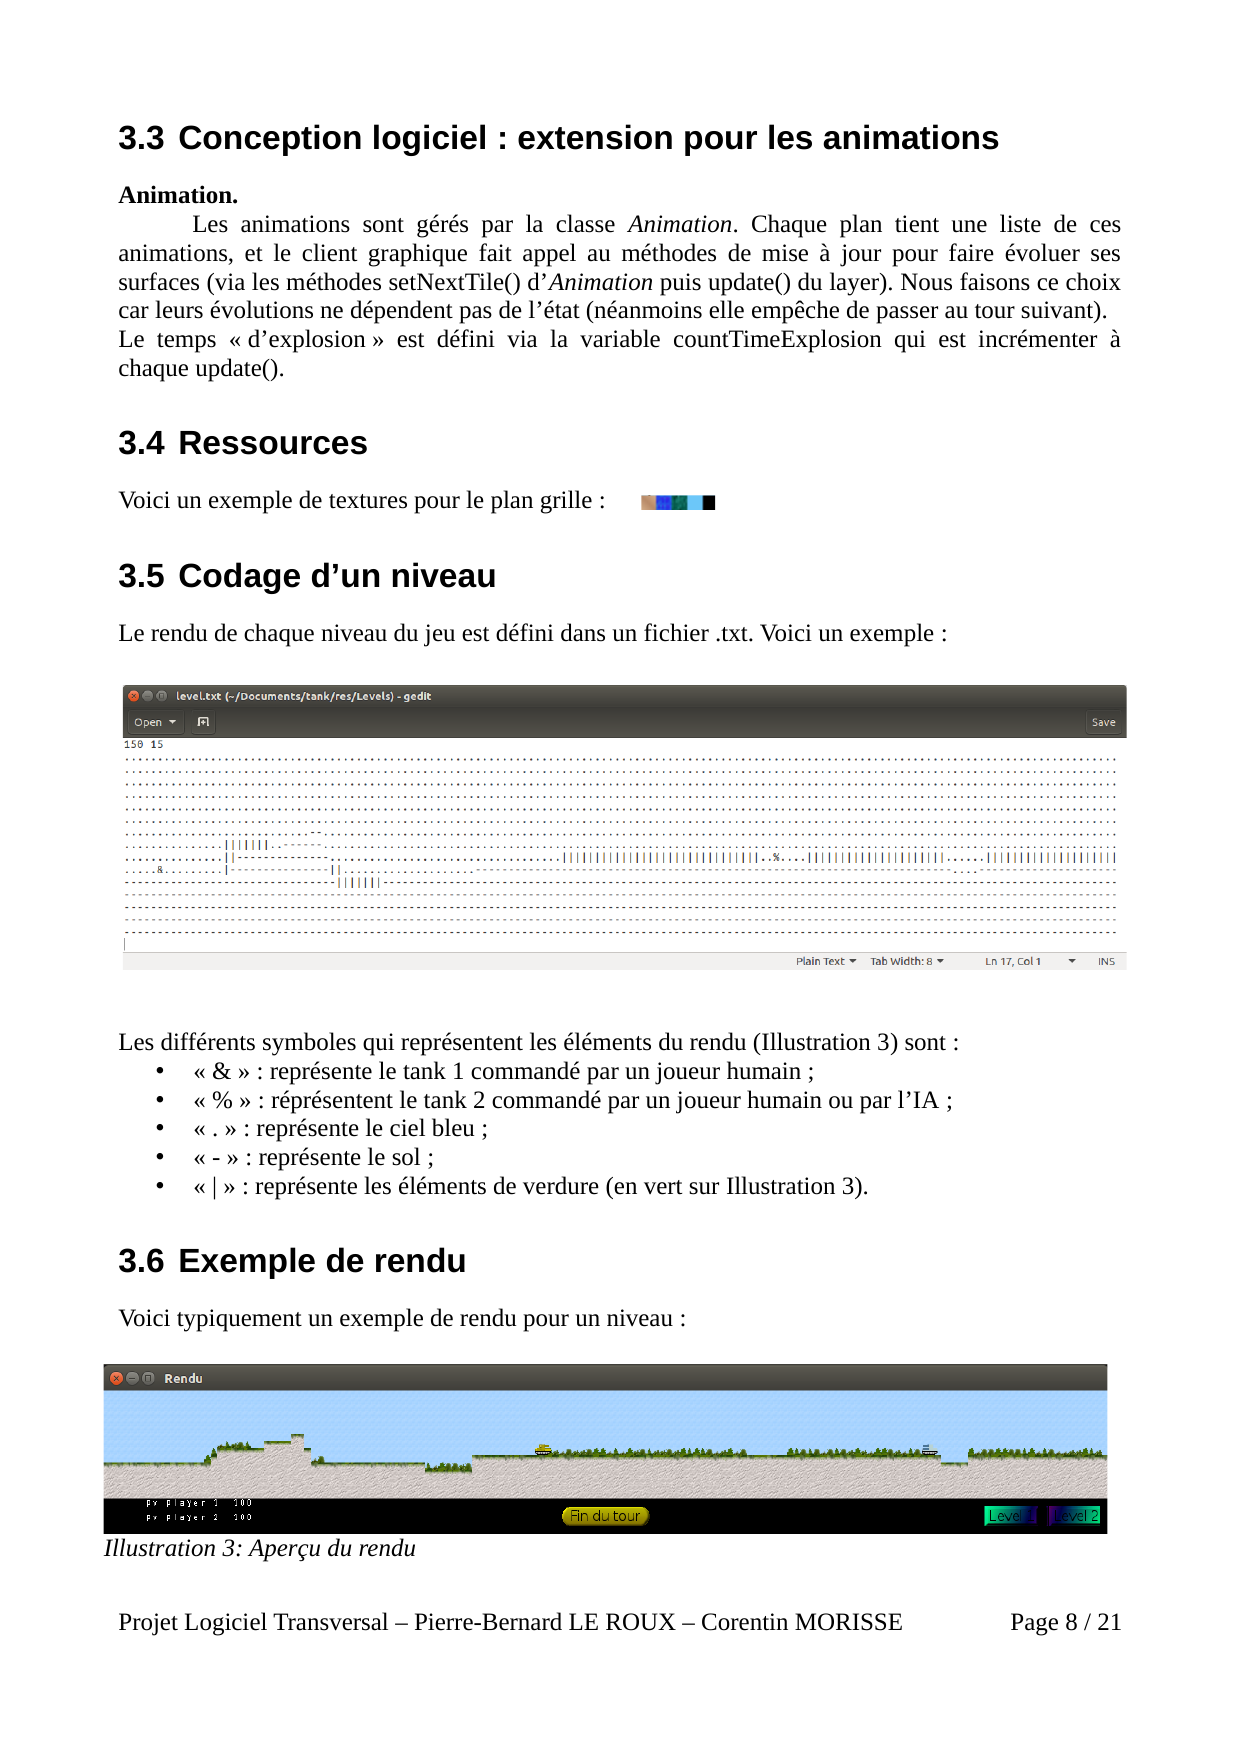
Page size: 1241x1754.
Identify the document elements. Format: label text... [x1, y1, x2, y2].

picture [103, 1364, 1108, 1534]
subtitle Exemple de rendu [118, 1241, 1122, 1280]
text Le temps « d’explosion » est défini via la variable countTimeExplosion qui est incrémenter à chaque update(). [118, 324, 1122, 382]
list « . » : représente le ciel bleu ; [156, 1113, 1122, 1142]
list « % » : réprésentent le tank 2 commandé par un joueur humain ou par l’IA ; [156, 1085, 1122, 1113]
subtitle Conception logiciel : extension pour les animations [118, 118, 1122, 157]
subtitle Codage d’un niveau [118, 555, 1122, 594]
list « | » : représente les éléments de verdure (en vert sur Illustration 3). [156, 1171, 1122, 1200]
text Animation. [118, 180, 1122, 209]
subtitle Ressources [118, 423, 1122, 462]
picture [122, 685, 1127, 970]
list « - » : représente le sol ; [156, 1142, 1122, 1171]
text Les animations sont gérés par la classe Animation. Chaque plan tient une liste de ces animations, et le client graphique fait appel au méthodes de mise à jour pour faire évoluer ses surfaces (via les méthodes setNextTile() d’Animation puis update() du layer). Nous faisons ce choix car leurs évolutions ne dépendent pas de l’état (néanmoins elle empêche de passer au tour suivant). [118, 209, 1122, 324]
text Les différents symboles qui représentent les éléments du rendu (Illustration 3) sont : [118, 1027, 1122, 1056]
text Le rendu de chaque niveau du jeu est défini dans un fichier .txt. Voici un exemple : [118, 618, 1122, 646]
text Illustration 3: Aperçu du rendu [103, 1534, 1107, 1562]
text Voici typiquement un exemple de rendu pour un niveau : [118, 1303, 1122, 1332]
list « & » : représente le tank 1 commandé par un joueur humain ; [156, 1056, 1122, 1085]
text Voici un exemple de textures pour le plan grille : [118, 485, 1122, 514]
